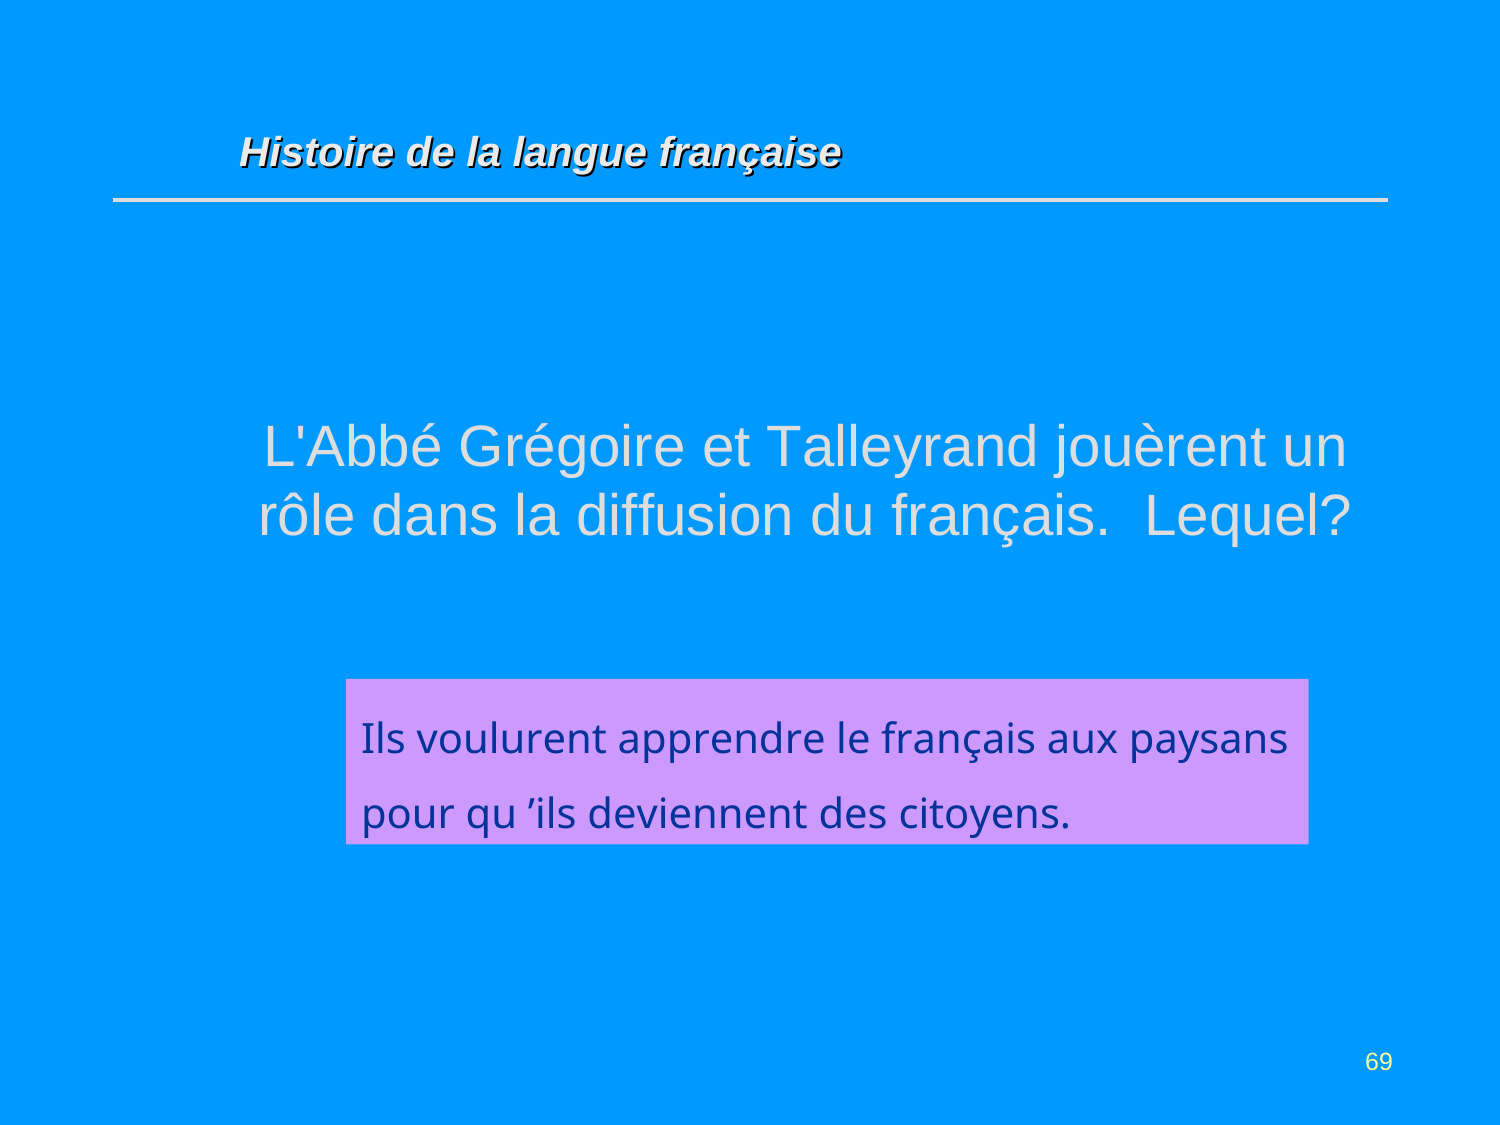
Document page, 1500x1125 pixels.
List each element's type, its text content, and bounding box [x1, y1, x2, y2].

text_box L'Abbé Grégoire et Talleyrand jouèrent un rôle dans la diffusion du français. Lequel? [237, 399, 1375, 636]
text_box Histoire de la langue française [224, 116, 858, 183]
text_box Ils voulurent apprendre le français aux paysans pour qu ’ils deviennent des citoyens. [346, 678, 1309, 845]
